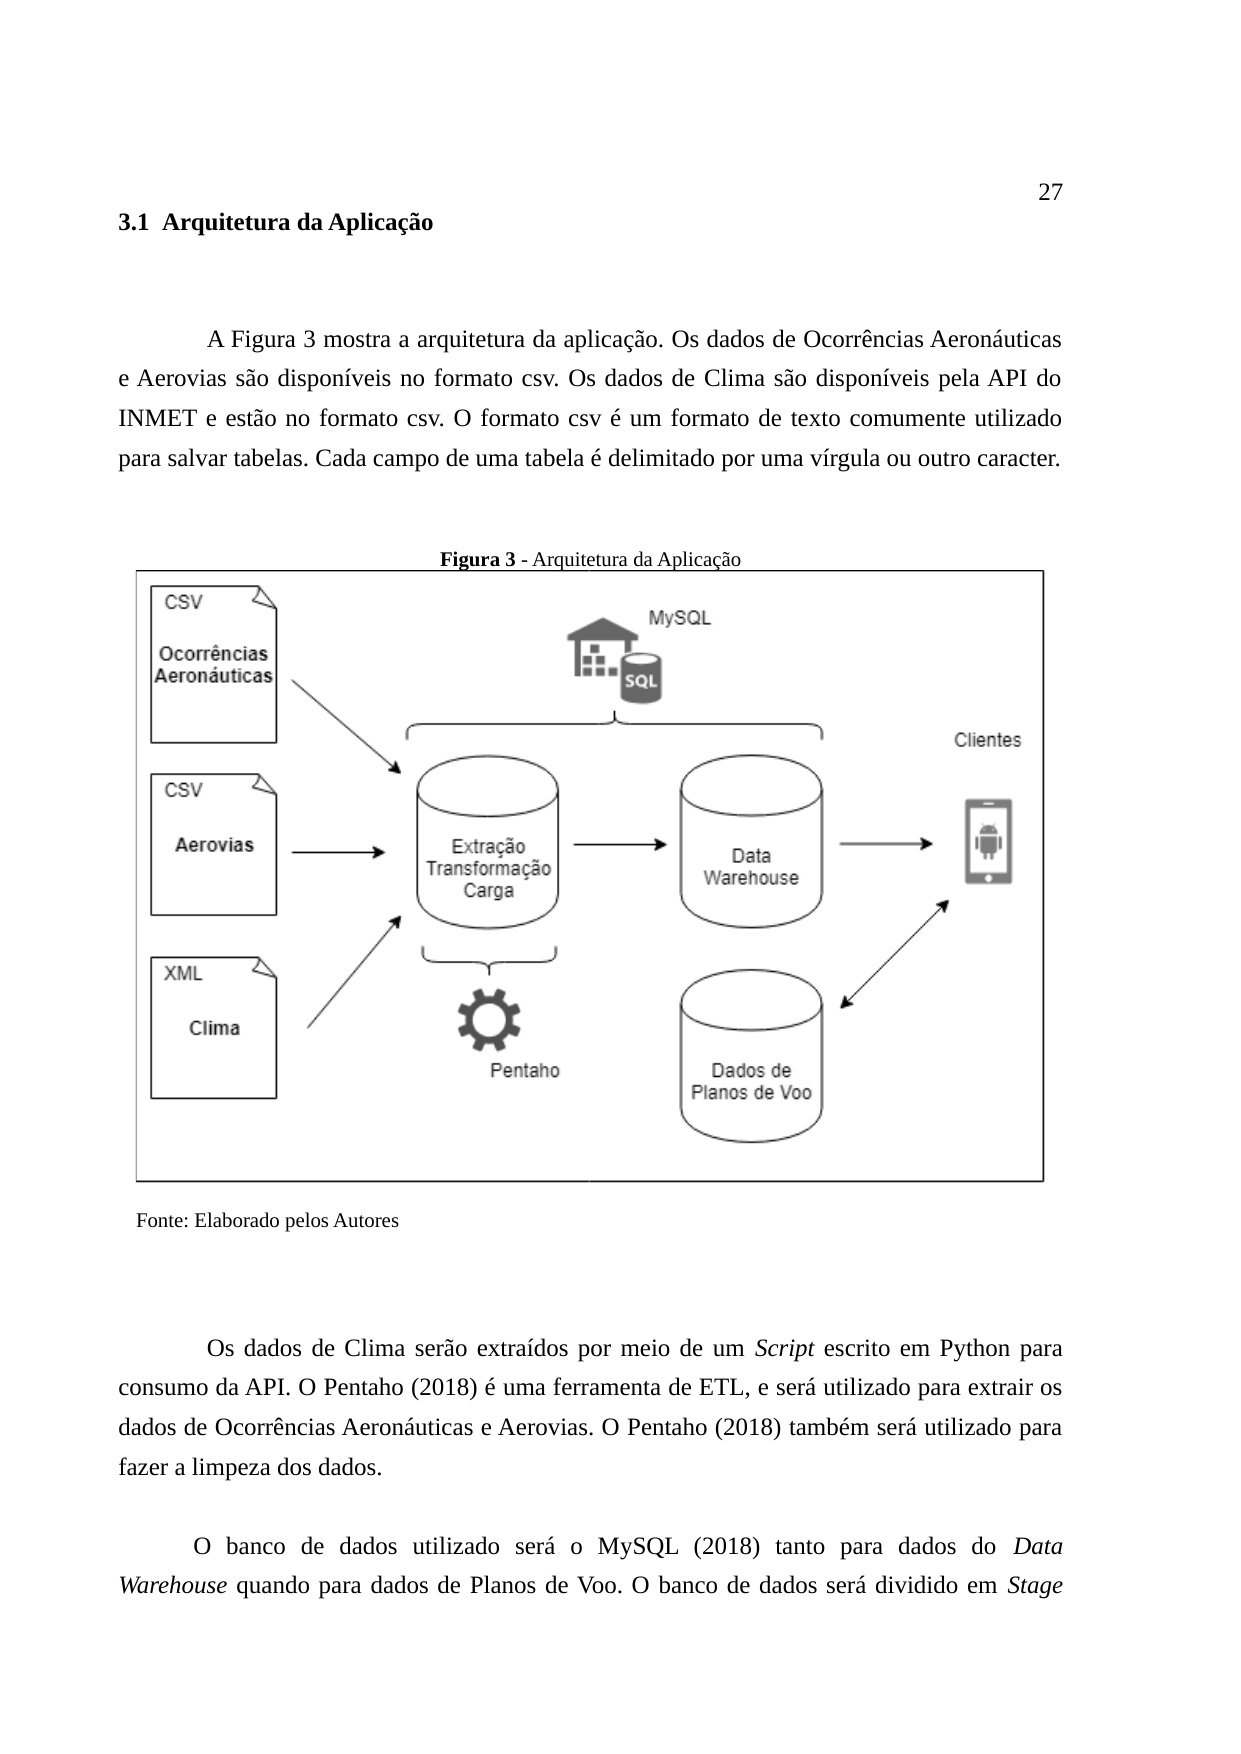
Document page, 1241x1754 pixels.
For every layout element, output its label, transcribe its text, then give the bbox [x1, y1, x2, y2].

picture [135, 570, 1046, 1184]
text Fonte: Elaborado pelos Autores [136, 1208, 1045, 1232]
text Os dados de Clima serão extraídos por meio de um Script escrito em Python para consumo da API. O Pentaho (2018) é uma ferramenta de ETL, e será utilizado para extrair os dados de Ocorrências Aeronáuticas e Aerovias. O Pentaho (2018) também será utilizado para fazer a limpeza dos dados. [118, 1333, 1063, 1480]
text A Figura 3 mostra a arquitetura da aplicação. Os dados de Ocorrências Aeronáuticas e Aerovias são disponíveis no formato csv. Os dados de Clima são disponíveis pela API do INMET e estão no formato csv. O formato csv é um formato de texto comumente utilizado para salvar tabelas. Cada campo de uma tabela é delimitado por uma vírgula ou outro caracter. [118, 324, 1063, 471]
subtitle Arquitetura da Aplicação [118, 207, 1063, 235]
text Figura 3 - Arquitetura da Aplicação [136, 547, 1045, 570]
text O banco de dados utilizado será o MySQL (2018) tanto para dados do Data Warehouse quando para dados de Planos de Voo. O banco de dados será dividido em Stage [118, 1491, 1063, 1599]
